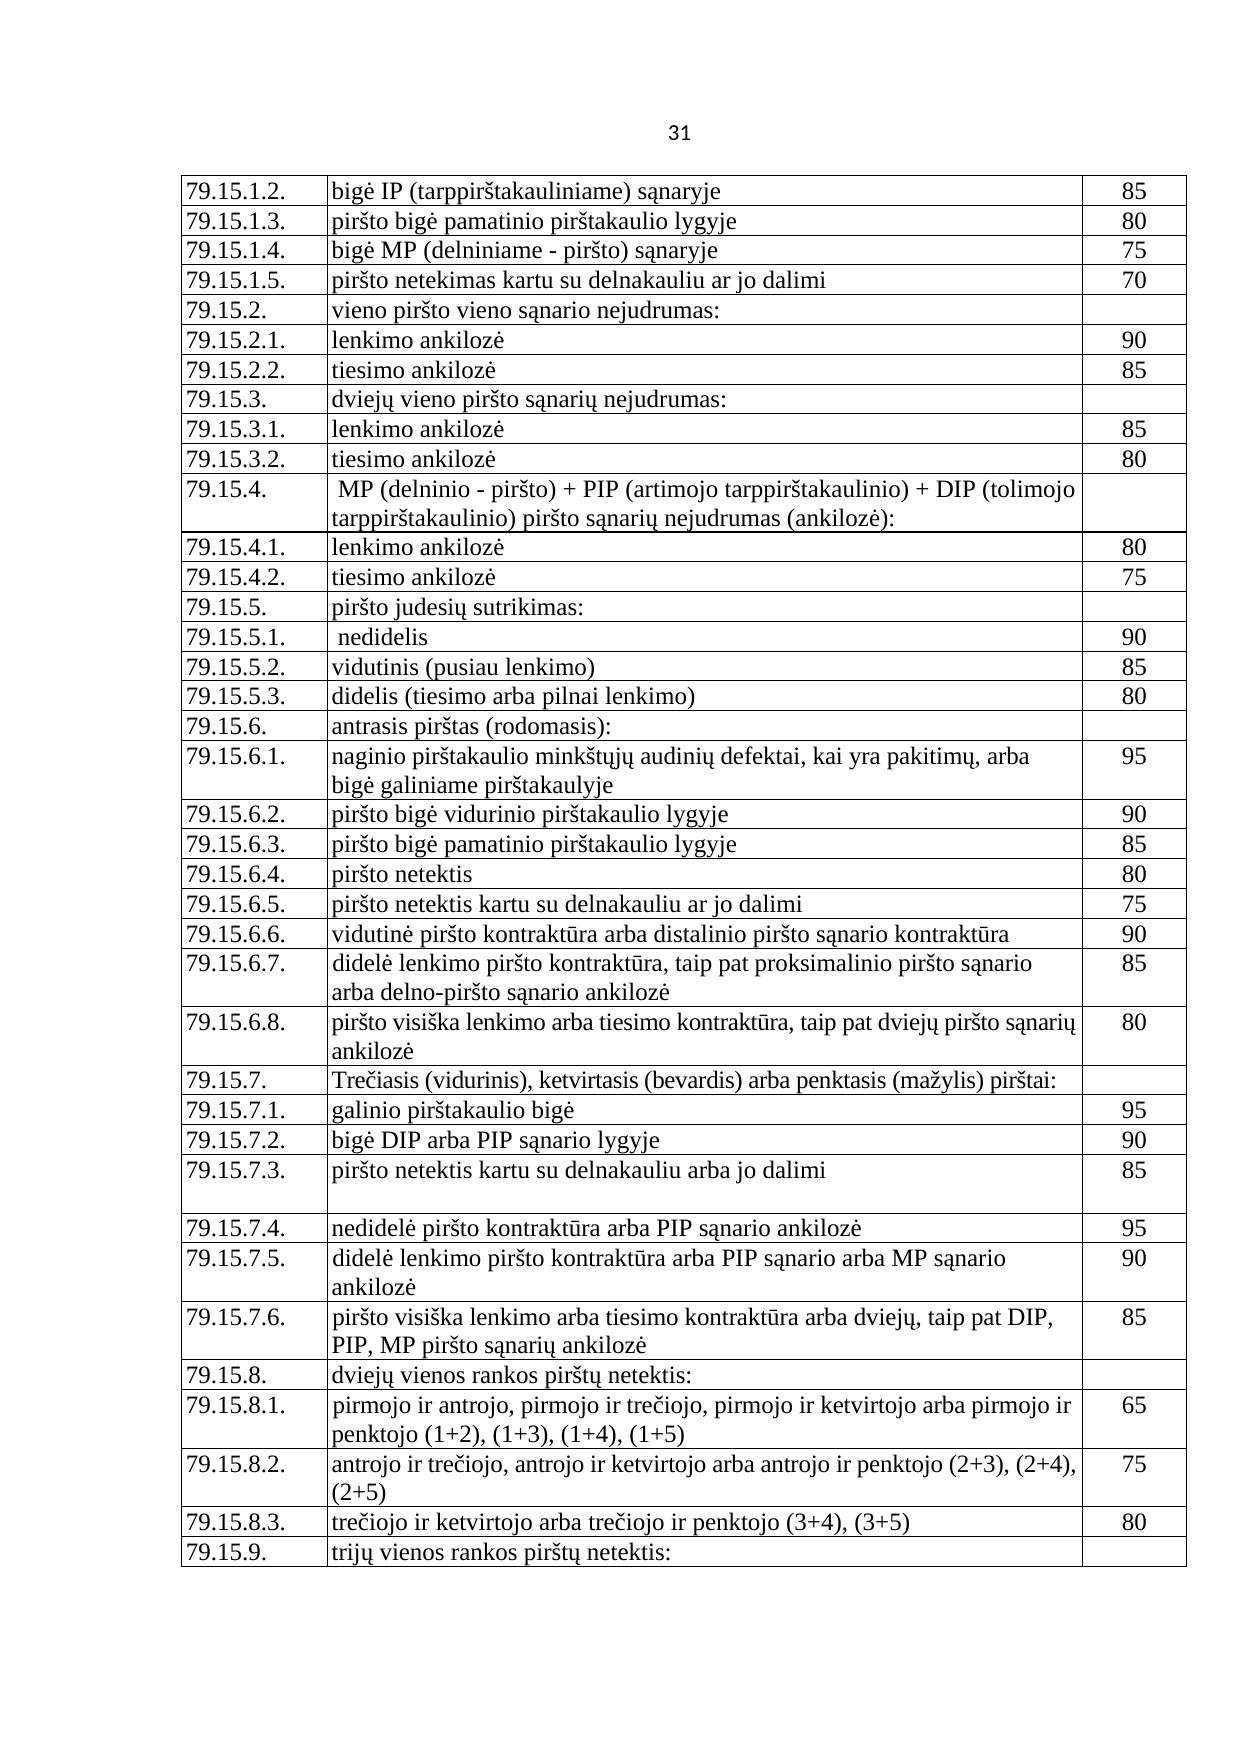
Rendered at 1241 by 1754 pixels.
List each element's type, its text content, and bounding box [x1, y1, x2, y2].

table_cell 79.15.2.1. [182, 325, 327, 354]
table_cell vidutinis (pusiau lenkimo) [328, 652, 1082, 680]
table_cell 85 [1083, 414, 1186, 443]
table_cell tiesimo ankilozė [328, 444, 1082, 473]
table_cell 79.15.7.5. [182, 1243, 327, 1301]
table_cell 80 [1083, 444, 1186, 473]
table_cell piršto netektis kartu su delnakauliu ar jo dalimi [328, 889, 1082, 918]
table_cell MP (delninio - piršto) + PIP (artimojo tarppirštakaulinio) + DIP (tolimojo tarppirštakaulinio) piršto sąnarių nejudrumas (ankilozė): [328, 474, 1082, 531]
table_cell tiesimo ankilozė [328, 562, 1082, 591]
table_cell 79.15.8.3. [182, 1507, 327, 1536]
table_cell 80 [1083, 681, 1186, 710]
table_cell 79.15.6.8. [182, 1007, 327, 1064]
table_cell 75 [1083, 236, 1186, 264]
table_cell 95 [1083, 1095, 1186, 1124]
table_cell 85 [1083, 1155, 1186, 1212]
table_cell 75 [1083, 889, 1186, 918]
table_cell bigė IP (tarppirštakauliniame) sąnaryje [328, 176, 1082, 205]
table_cell 79.15.1.4. [182, 236, 327, 264]
table_cell dviejų vienos rankos pirštų netektis: [328, 1360, 1082, 1389]
table_cell 80 [1083, 859, 1186, 888]
table_cell 85 [1083, 829, 1186, 858]
table_cell 90 [1083, 919, 1186, 947]
table_cell piršto bigė pamatinio pirštakaulio lygyje [328, 206, 1082, 234]
table_cell 79.15.6.4. [182, 859, 327, 888]
table_cell piršto netekimas kartu su delnakauliu ar jo dalimi [328, 265, 1082, 294]
table_cell pirmojo ir antrojo, pirmojo ir trečiojo, pirmojo ir ketvirtojo arba pirmojo ir penktojo (1+2), (1+3), (1+4), (1+5) [328, 1390, 1082, 1448]
table_cell [1083, 1066, 1186, 1094]
table_cell vidutinė piršto kontraktūra arba distalinio piršto sąnario kontraktūra [328, 919, 1082, 947]
table_cell 80 [1083, 206, 1186, 234]
table_cell didelė lenkimo piršto kontraktūra arba PIP sąnario arba MP sąnario ankilozė [328, 1243, 1082, 1301]
table_cell 79.15.7.6. [182, 1302, 327, 1359]
table_cell [1083, 711, 1186, 740]
table_cell 85 [1083, 176, 1186, 205]
table_cell 79.15.1.5. [182, 265, 327, 294]
table_cell Trečiasis (vidurinis), ketvirtasis (bevardis) arba penktasis (mažylis) pirštai: [328, 1066, 1082, 1094]
table_cell 85 [1083, 652, 1186, 680]
table_cell [1083, 592, 1186, 621]
table_cell 90 [1083, 800, 1186, 828]
table_cell 80 [1083, 1007, 1186, 1064]
table_cell piršto netektis [328, 859, 1082, 888]
table_cell [1083, 474, 1186, 531]
table_cell piršto bigė vidurinio pirštakaulio lygyje [328, 800, 1082, 828]
table_cell 90 [1083, 325, 1186, 354]
table_cell piršto visiška lenkimo arba tiesimo kontraktūra, taip pat dviejų piršto sąnarių ankilozė [328, 1007, 1082, 1064]
table_cell 75 [1083, 1449, 1186, 1506]
table_cell [1083, 295, 1186, 324]
table_cell 90 [1083, 1243, 1186, 1301]
table_cell nedidelė piršto kontraktūra arba PIP sąnario ankilozė [328, 1214, 1082, 1242]
table_cell 79.15.1.2. [182, 176, 327, 205]
table_cell [1083, 1360, 1186, 1389]
table_cell 79.15.2.2. [182, 355, 327, 383]
table_cell 65 [1083, 1390, 1186, 1448]
table_cell 95 [1083, 741, 1186, 798]
table_cell naginio pirštakaulio minkštųjų audinių defektai, kai yra pakitimų, arba bigė galiniame pirštakaulyje [328, 741, 1082, 798]
table_cell 79.15.4. [182, 474, 327, 531]
table_cell bigė DIP arba PIP sąnario lygyje [328, 1125, 1082, 1154]
table_cell 79.15.8.1. [182, 1390, 327, 1448]
table_cell 79.15.3. [182, 385, 327, 413]
table_cell 79.15.7.3. [182, 1155, 327, 1212]
table_cell piršto bigė pamatinio pirštakaulio lygyje [328, 829, 1082, 858]
table_cell 79.15.6.7. [182, 949, 327, 1006]
table_cell piršto visiška lenkimo arba tiesimo kontraktūra arba dviejų, taip pat DIP, PIP, MP piršto sąnarių ankilozė [328, 1302, 1082, 1359]
table_cell 75 [1083, 562, 1186, 591]
table_cell 85 [1083, 949, 1186, 1006]
table_cell 79.15.5. [182, 592, 327, 621]
table_cell dviejų vieno piršto sąnarių nejudrumas: [328, 385, 1082, 413]
table_cell 90 [1083, 1125, 1186, 1154]
table_cell nedidelis [328, 622, 1082, 651]
table_cell 79.15.7.2. [182, 1125, 327, 1154]
table_cell 79.15.6.3. [182, 829, 327, 858]
table_cell didelis (tiesimo arba pilnai lenkimo) [328, 681, 1082, 710]
table_cell 79.15.1.3. [182, 206, 327, 234]
table_cell 79.15.5.1. [182, 622, 327, 651]
table_cell 79.15.5.2. [182, 652, 327, 680]
table_cell [1083, 385, 1186, 413]
table_cell [1083, 1537, 1186, 1566]
table_cell 80 [1083, 1507, 1186, 1536]
table_cell lenkimo ankilozė [328, 533, 1082, 561]
table_cell 79.15.7.1. [182, 1095, 327, 1124]
table_cell 79.15.2. [182, 295, 327, 324]
table_cell piršto judesių sutrikimas: [328, 592, 1082, 621]
table_cell 79.15.3.1. [182, 414, 327, 443]
table_cell antrasis pirštas (rodomasis): [328, 711, 1082, 740]
table_cell 79.15.8. [182, 1360, 327, 1389]
table_cell didelė lenkimo piršto kontraktūra, taip pat proksimalinio piršto sąnario arba delno-piršto sąnario ankilozė [328, 949, 1082, 1006]
table_cell 79.15.7. [182, 1066, 327, 1094]
table_cell 79.15.8.2. [182, 1449, 327, 1506]
table_cell 85 [1083, 355, 1186, 383]
table_cell 70 [1083, 265, 1186, 294]
table_cell 79.15.7.4. [182, 1214, 327, 1242]
table_cell antrojo ir trečiojo, antrojo ir ketvirtojo arba antrojo ir penktojo (2+3), (2+4), (2+5) [328, 1449, 1082, 1506]
table_cell 79.15.5.3. [182, 681, 327, 710]
table_cell trečiojo ir ketvirtojo arba trečiojo ir penktojo (3+4), (3+5) [328, 1507, 1082, 1536]
table_cell 79.15.4.1. [182, 533, 327, 561]
table_cell tiesimo ankilozė [328, 355, 1082, 383]
table_cell vieno piršto vieno sąnario nejudrumas: [328, 295, 1082, 324]
table_cell 79.15.6.6. [182, 919, 327, 947]
table_cell galinio pirštakaulio bigė [328, 1095, 1082, 1124]
table_cell piršto netektis kartu su delnakauliu arba jo dalimi [328, 1155, 1082, 1212]
table_cell 85 [1083, 1302, 1186, 1359]
table_cell 79.15.6.2. [182, 800, 327, 828]
table_cell 79.15.3.2. [182, 444, 327, 473]
table_cell 80 [1083, 533, 1186, 561]
table_cell lenkimo ankilozė [328, 325, 1082, 354]
table_cell bigė MP (delniniame - piršto) sąnaryje [328, 236, 1082, 264]
table_cell 79.15.4.2. [182, 562, 327, 591]
table_cell 79.15.9. [182, 1537, 327, 1566]
table_cell 79.15.6. [182, 711, 327, 740]
table_cell 79.15.6.1. [182, 741, 327, 798]
table_cell 95 [1083, 1214, 1186, 1242]
table_cell 90 [1083, 622, 1186, 651]
table_cell lenkimo ankilozė [328, 414, 1082, 443]
table_cell trijų vienos rankos pirštų netektis: [328, 1537, 1082, 1566]
table_cell 79.15.6.5. [182, 889, 327, 918]
